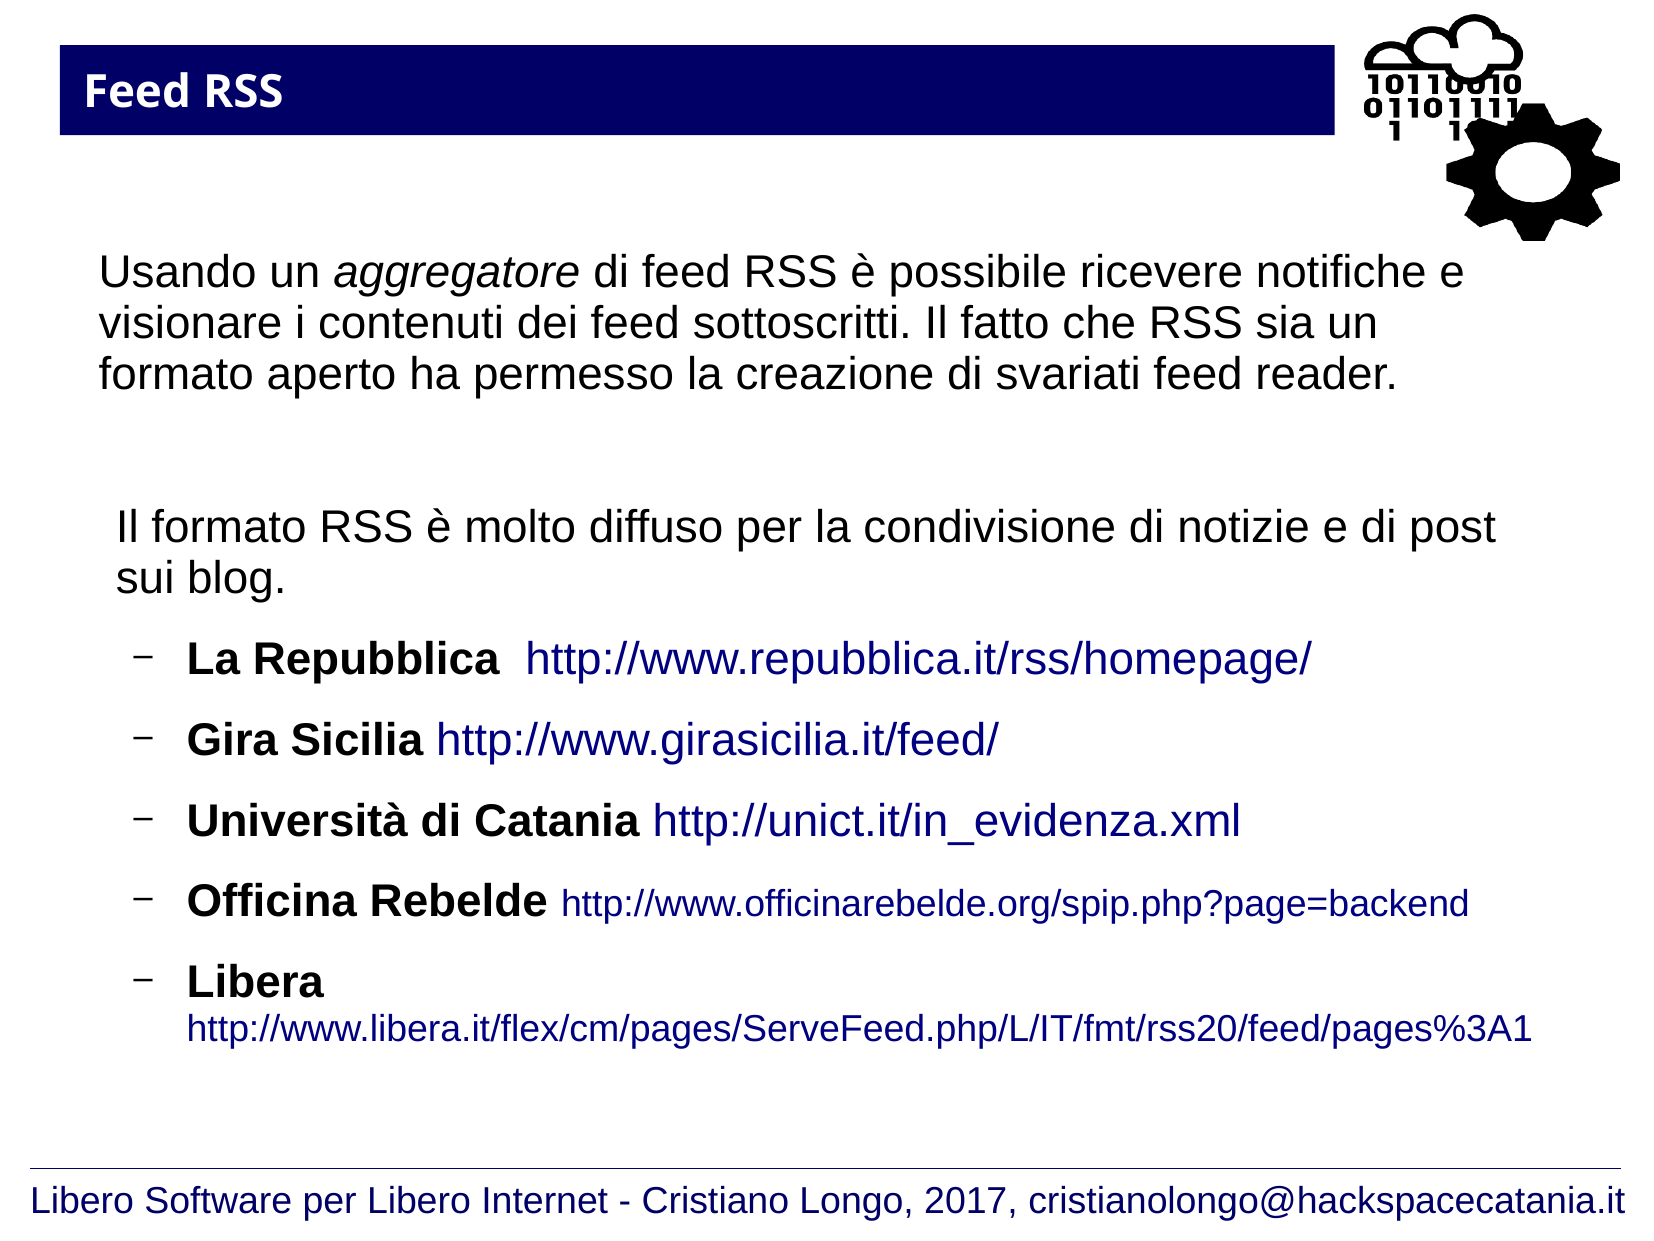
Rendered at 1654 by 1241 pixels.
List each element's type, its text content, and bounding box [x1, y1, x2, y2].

list Feed RSS [59, 45, 1335, 136]
picture [1364, 14, 1620, 241]
text_box Il formato RSS è molto diffuso per la condivisione di notizie e di post sui blog. La Repubblica http://www.repubblica.it/rss/homepage/ Gira Sicilia http://www.girasicilia.it/feed/ Università di Catania http://unict.it/in_evidenza.xml Officina Rebelde http://www.officinarebelde.org/spip.php?page=backend Libera http://www.libera.it/flex/cm/pages/ServeFeed.php/L/IT/fmt/rss20/feed/pages%3A1 [45, 500, 1545, 1111]
text_box Usando un aggregatore di feed RSS è possibile ricevere notifiche e visionare i contenuti dei feed sottoscritti. Il fatto che RSS sia un formato aperto ha permesso la creazione di svariati feed reader. [27, 245, 1528, 481]
text_box Libero Software per Libero Internet - Cristiano Longo, 2017, cristianolongo@hackspacecatania.it [15, 1168, 1653, 1241]
